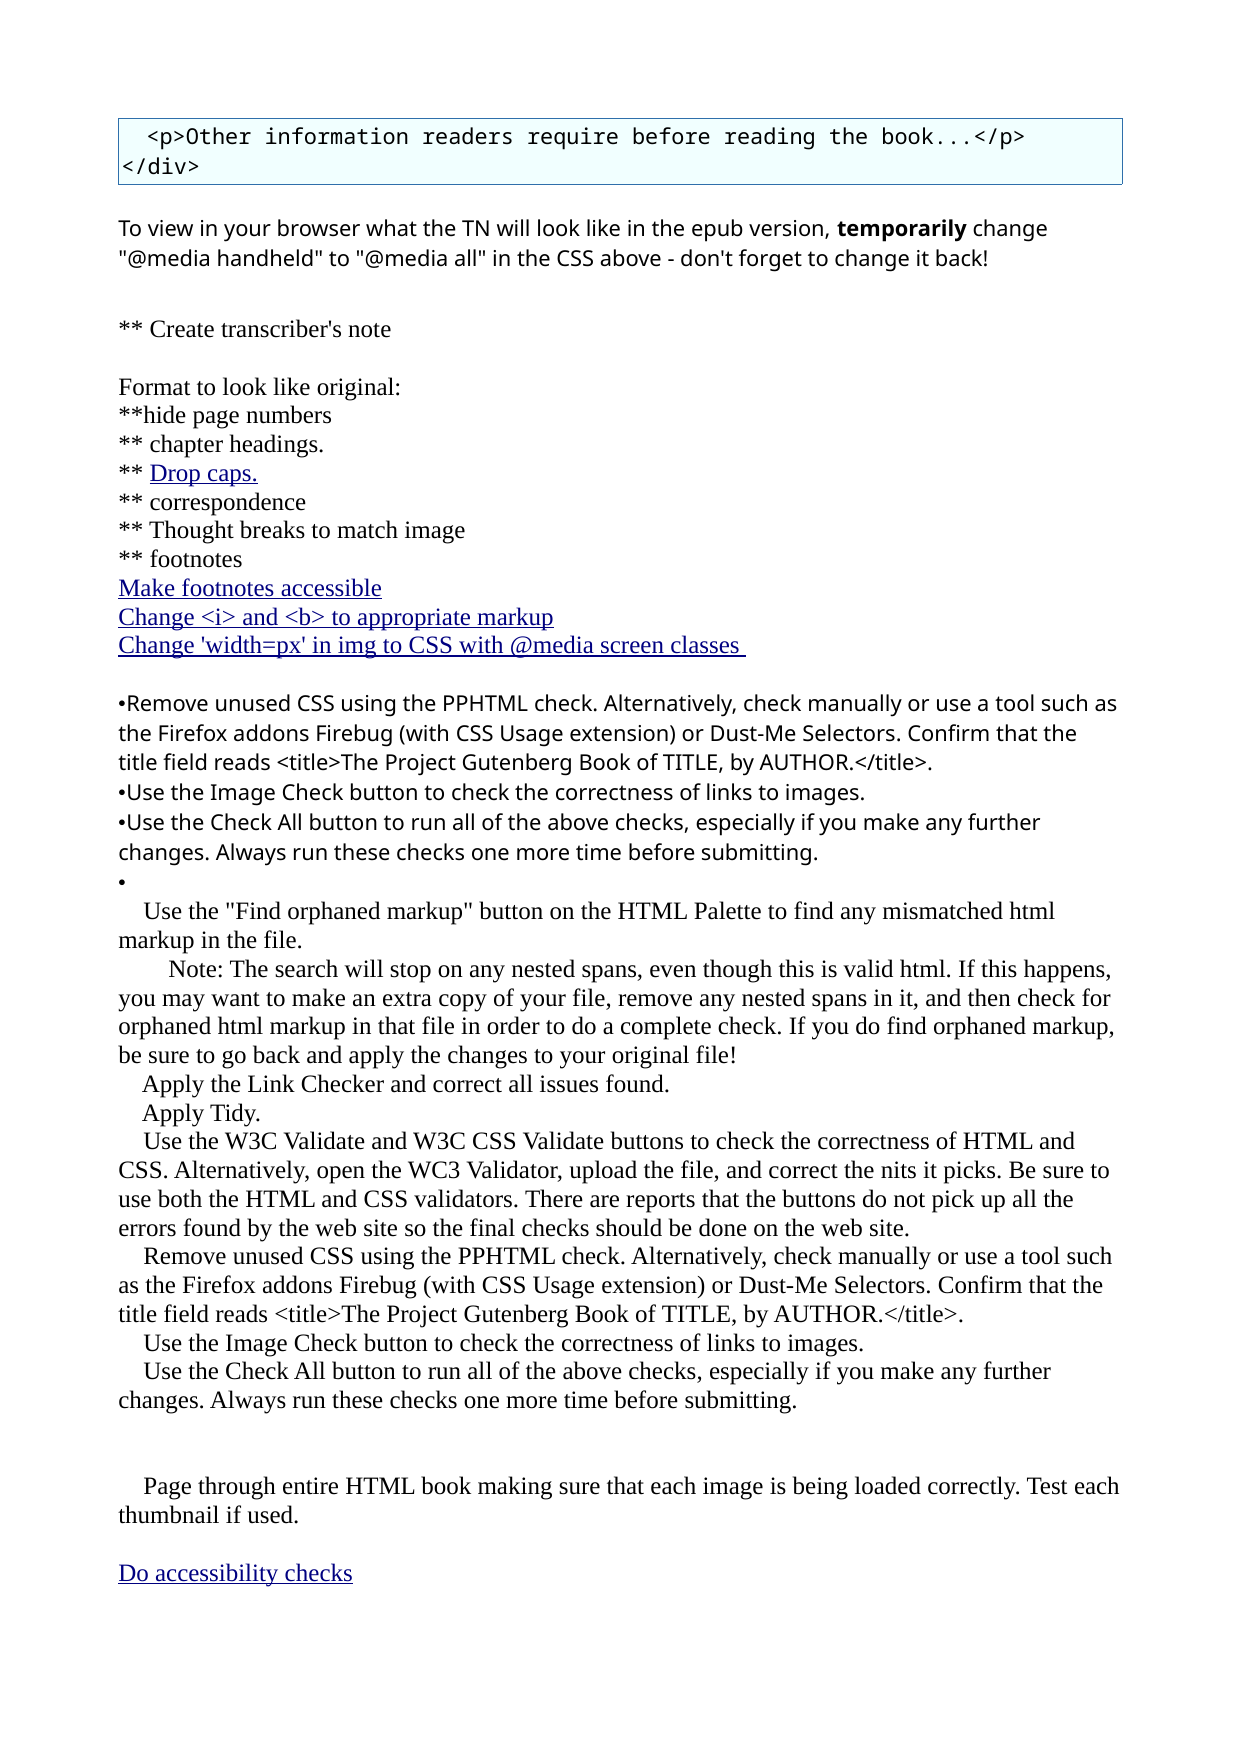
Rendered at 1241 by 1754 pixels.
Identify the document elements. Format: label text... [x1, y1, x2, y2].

text ** footnotes [118, 544, 1122, 573]
text Apply the Link Checker and correct all issues found. [118, 1069, 1122, 1098]
text Use the Check All button to run all of the above checks, especially if you make any further changes. Always run these checks one more time before submitting. [118, 1356, 1122, 1414]
text Page through entire HTML book making sure that each image is being loaded correctly. Test each thumbnail if used. [118, 1471, 1122, 1529]
text Use the "Find orphaned markup" button on the HTML Palette to find any mismatched html markup in the file. [118, 896, 1122, 954]
text Note: The search will stop on any nested spans, even though this is valid html. If this happens, you may want to make an extra copy of your file, remove any nested spans in it, and then check for orphaned html markup in that file in order to do a complete check. If you do find orphaned markup, be sure to go back and apply the changes to your original file! [118, 954, 1122, 1069]
text Remove unused CSS using the PPHTML check. Alternatively, check manually or use a tool such as the Firefox addons Firebug (with CSS Usage extension) or Dust-Me Selectors. Confirm that the title field reads <title>The Project Gutenberg Book of TITLE, by AUTHOR.</title>. [118, 1241, 1122, 1328]
text Make footnotes accessible [118, 573, 1122, 602]
text Do accessibility checks [118, 1558, 1122, 1586]
text Change 'width=px' in img to CSS with @media screen classes [118, 630, 1122, 659]
text ** Create transcriber's note [118, 314, 1122, 343]
text </div> [119, 148, 1122, 184]
list Use the Image Check button to check the correctness of links to images. [118, 777, 1122, 807]
text To view in your browser what the TN will look like in the epub version, temporarily change "@media handheld" to "@media all" in the CSS above - don't forget to change it back! [118, 213, 1122, 273]
text Use the Image Check button to check the correctness of links to images. [118, 1328, 1122, 1356]
text ** correspondence [118, 487, 1122, 515]
list Remove unused CSS using the PPHTML check. Alternatively, check manually or use a tool such as the Firefox addons Firebug (with CSS Usage extension) or Dust-Me Selectors. Confirm that the title field reads <title>The Project Gutenberg Book of TITLE, by AUTHOR.</title>. [118, 688, 1122, 777]
text Use the W3C Validate and W3C CSS Validate buttons to check the correctness of HTML and CSS. Alternatively, open the WC3 Validator, upload the file, and correct the nits it picks. Be sure to use both the HTML and CSS validators. There are reports that the buttons do not pick up all the errors found by the web site so the final checks should be done on the web site. [118, 1126, 1122, 1241]
text <p>Other information readers require before reading the book...</p> [119, 119, 1122, 148]
text Apply Tidy. [118, 1098, 1122, 1126]
text ** Drop caps. [118, 458, 1122, 487]
text Change <i> and <b> to appropriate markup [118, 602, 1122, 630]
list Use the Check All button to run all of the above checks, especially if you make any further changes. Always run these checks one more time before submitting. [118, 807, 1122, 867]
text ** chapter headings. [118, 429, 1122, 458]
text ** Thought breaks to match image [118, 515, 1122, 544]
text **hide page numbers [118, 400, 1122, 429]
text Format to look like original: [118, 372, 1122, 400]
